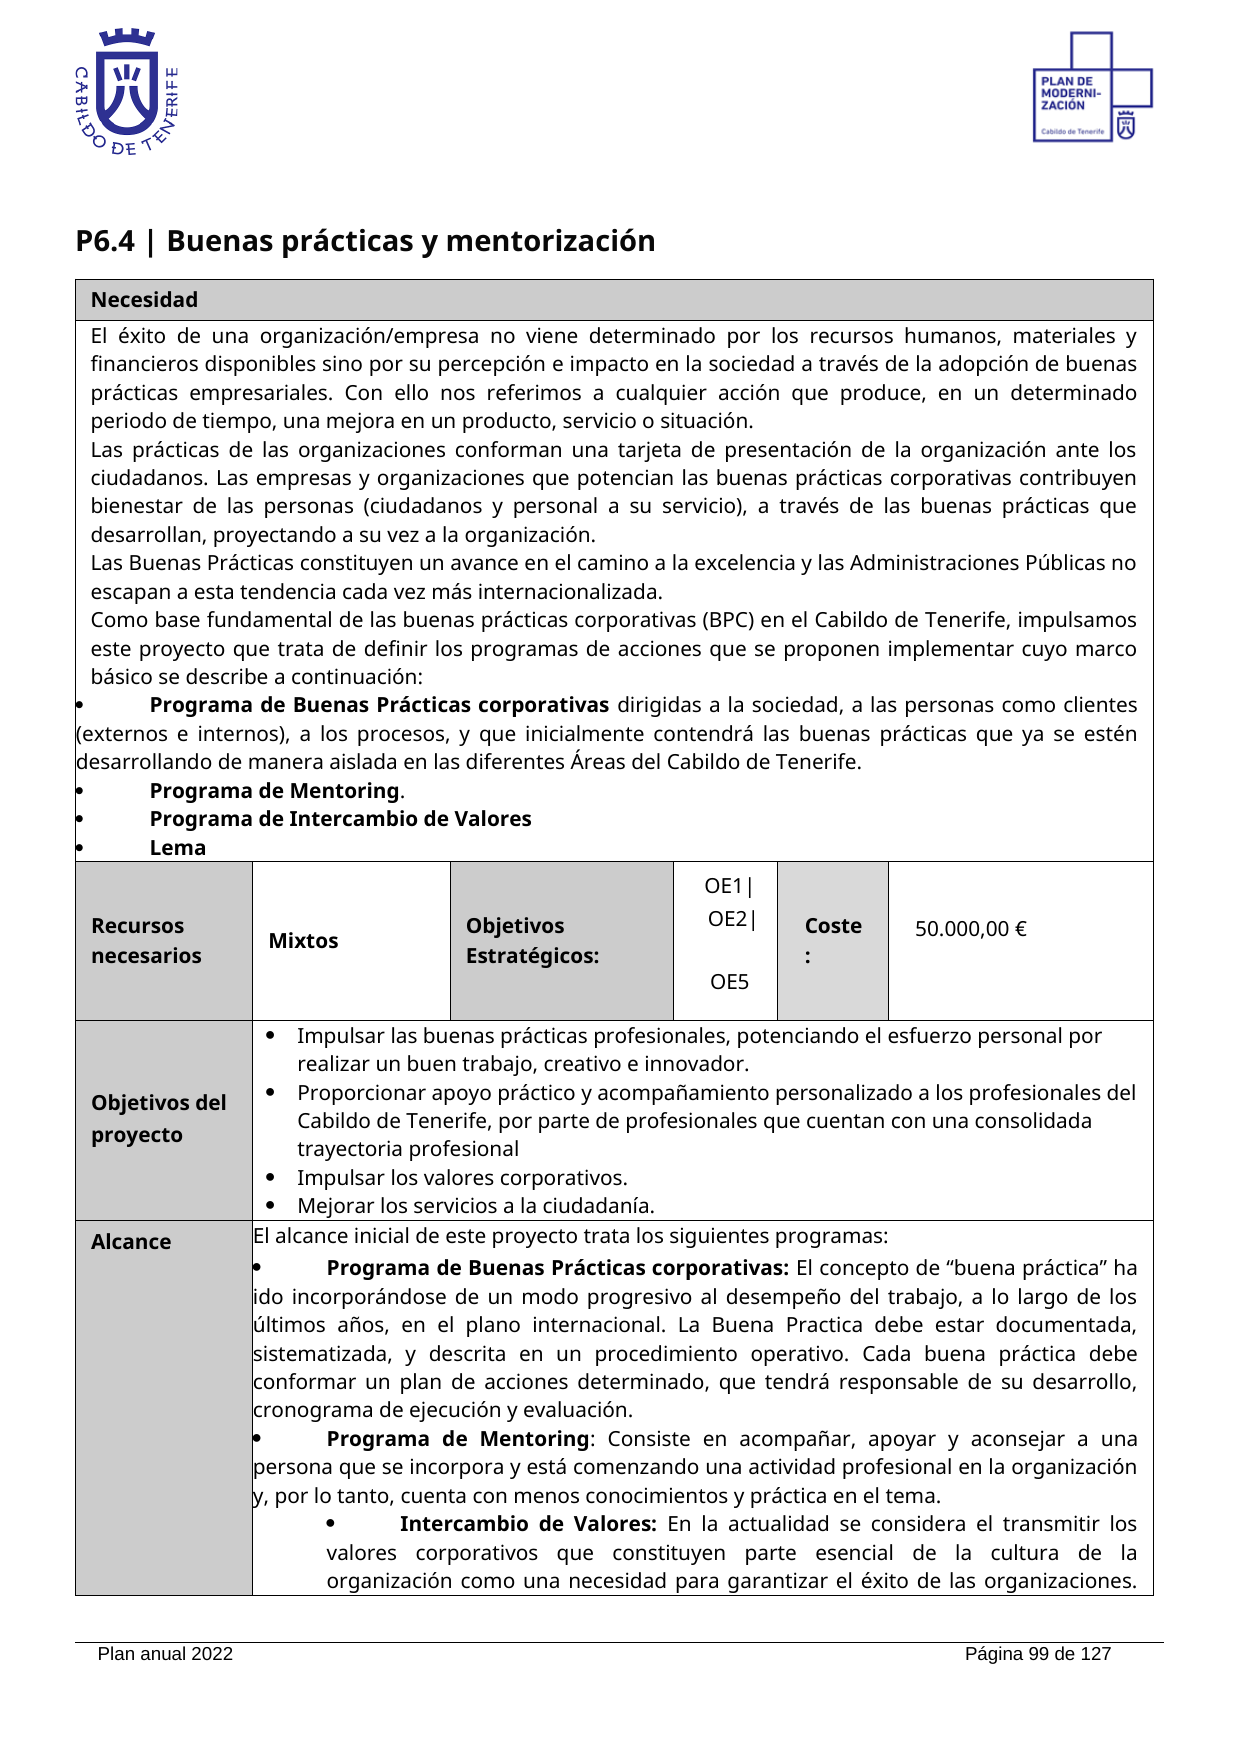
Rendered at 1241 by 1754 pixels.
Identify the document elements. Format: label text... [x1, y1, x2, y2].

table_cell Alcance [76, 1221, 252, 1595]
table_cell Impulsar las buenas prácticas profesionales, potenciando el esfuerzo personal por realizar un buen trabajo, creativo e innovador. Proporcionar apoyo práctico y acompañamiento personalizado a los profesionales del Cabildo de Tenerife, por parte de profesionales que cuentan con una consolidada trayectoria profesional Impulsar los valores corporativos. Mejorar los servicios a la ciudadanía. [253, 1021, 1153, 1220]
table_cell Recursos necesarios [76, 862, 252, 1020]
table_cell Objetivos Estratégicos: [451, 862, 673, 1020]
table_cell Mixtos [253, 862, 450, 1020]
table_cell Coste: [778, 862, 888, 1020]
table_cell El alcance inicial de este proyecto trata los siguientes programas: Programa de Buenas Prácticas corporativas: El concepto de “buena práctica” ha ido incorporándose de un modo progresivo al desempeño del trabajo, a lo largo de los últimos años, en el plano internacional. La Buena Practica debe estar documentada, sistematizada, y descrita en un procedimiento operativo. Cada buena práctica debe conformar un plan de acciones determinado, que tendrá responsable de su desarrollo, cronograma de ejecución y evaluación. Programa de Mentoring: Consiste en acompañar, apoyar y aconsejar a una persona que se incorpora y está comenzando una actividad profesional en la organización y, por lo tanto, cuenta con menos conocimientos y práctica en el tema. Intercambio de Valores: En la actualidad se considera el transmitir los valores corporativos que constituyen parte esencial de la cultura de la organización como una necesidad para garantizar el éxito de las organizaciones. [253, 1221, 1153, 1595]
text P6.4 | Buenas prácticas y mentorización [75, 220, 1165, 260]
table_header Necesidad [76, 280, 1153, 320]
table_cell OE1|OE2| OE5 [674, 862, 777, 1020]
table_cell Objetivos del proyecto [76, 1021, 252, 1220]
table_cell 50.000,00 € [889, 862, 1153, 1020]
table_cell El éxito de una organización/empresa no viene determinado por los recursos humanos, materiales y financieros disponibles sino por su percepción e impacto en la sociedad a través de la adopción de buenas prácticas empresariales. Con ello nos referimos a cualquier acción que produce, en un determinado periodo de tiempo, una mejora en un producto, servicio o situación. Las prácticas de las organizaciones conforman una tarjeta de presentación de la organización ante los ciudadanos. Las empresas y organizaciones que potencian las buenas prácticas corporativas contribuyen bienestar de las personas (ciudadanos y personal a su servicio), a través de las buenas prácticas que desarrollan, proyectando a su vez a la organización. Las Buenas Prácticas constituyen un avance en el camino a la excelencia y las Administraciones Públicas no escapan a esta tendencia cada vez más internacionalizada. Como base fundamental de las buenas prácticas corporativas (BPC) en el Cabildo de Tenerife, impulsamos este proyecto que trata de definir los programas de acciones que se proponen implementar cuyo marco básico se describe a continuación: Programa de Buenas Prácticas corporativas dirigidas a la sociedad, a las personas como clientes (externos e internos), a los procesos, y que inicialmente contendrá las buenas prácticas que ya se estén desarrollando de manera aislada en las diferentes Áreas del Cabildo de Tenerife. Programa de Mentoring. Programa de Intercambio de Valores Lema [76, 321, 1153, 861]
